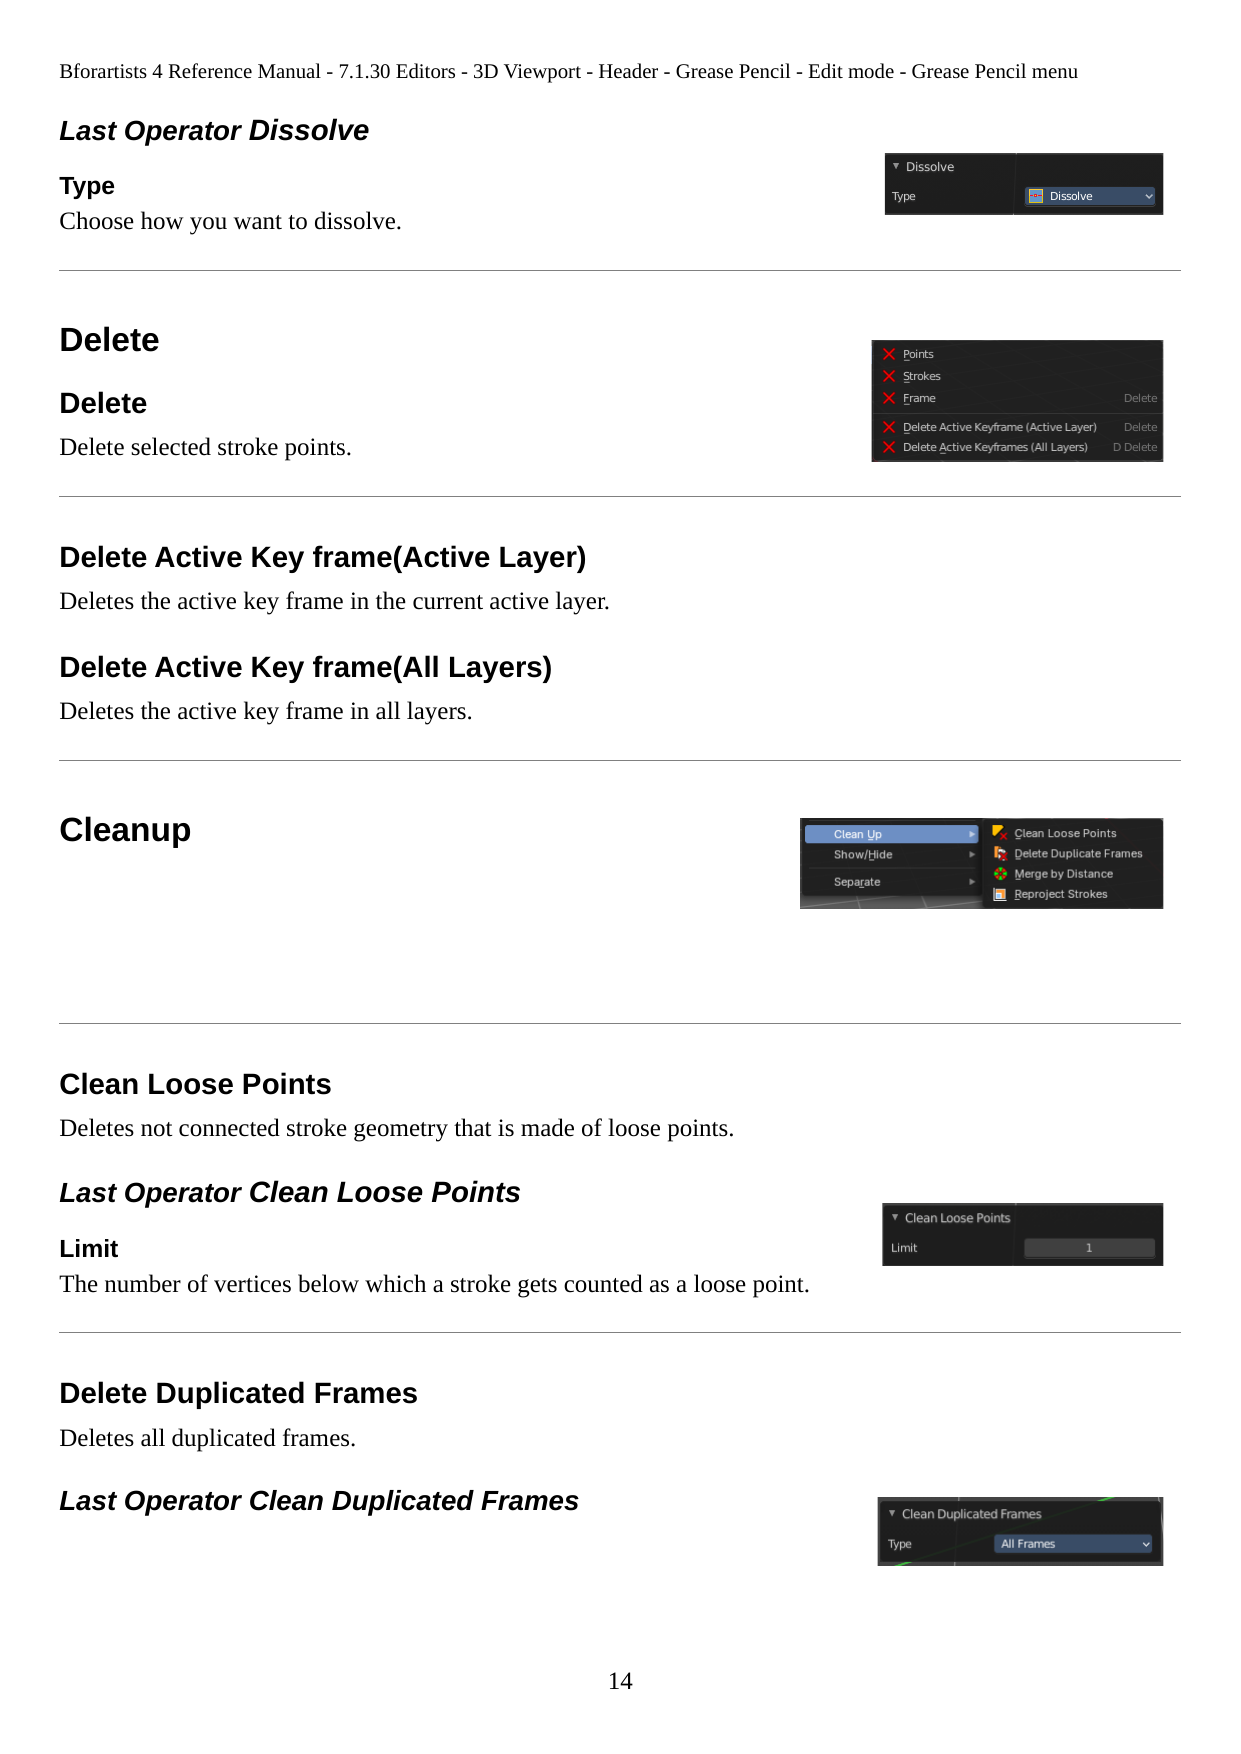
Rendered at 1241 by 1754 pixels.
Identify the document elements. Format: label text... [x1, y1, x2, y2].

subtitle Delete [59, 386, 871, 420]
subtitle Last Operator Clean Duplicated Frames [59, 1484, 1181, 1516]
subtitle Limit [59, 1234, 882, 1262]
subtitle Delete Duplicated Frames [59, 1376, 1181, 1410]
picture [877, 1497, 1164, 1566]
text Deletes not connected stroke geometry that is made of loose points. [59, 1113, 1181, 1142]
subtitle [1164, 1234, 1181, 1262]
text Deletes the active key frame in all layers. [59, 696, 1181, 725]
picture [882, 1203, 1164, 1266]
subtitle Cleanup [59, 810, 1181, 849]
picture [800, 818, 1164, 909]
subtitle Delete Active Key frame(All Layers) [59, 650, 1181, 684]
picture [884, 153, 1164, 215]
subtitle Delete Active Key frame(Active Layer) [59, 540, 1181, 574]
subtitle Clean Loose Points [59, 1067, 1181, 1101]
subtitle Last Operator Clean Loose Points [59, 1175, 1181, 1209]
picture [871, 340, 1164, 462]
text Delete selected stroke points. [59, 432, 871, 461]
subtitle Last Operator Dissolve [59, 113, 1181, 146]
subtitle Delete [59, 320, 1181, 359]
text Deletes the active key frame in the current active layer. [59, 586, 1181, 615]
text Choose how you want to dissolve. [59, 206, 1181, 235]
subtitle Type [59, 171, 884, 200]
text Deletes all duplicated frames. [59, 1423, 1181, 1451]
subtitle [1164, 386, 1181, 420]
subtitle [1164, 171, 1181, 200]
text The number of vertices below which a stroke gets counted as a loose point. [59, 1269, 1181, 1297]
